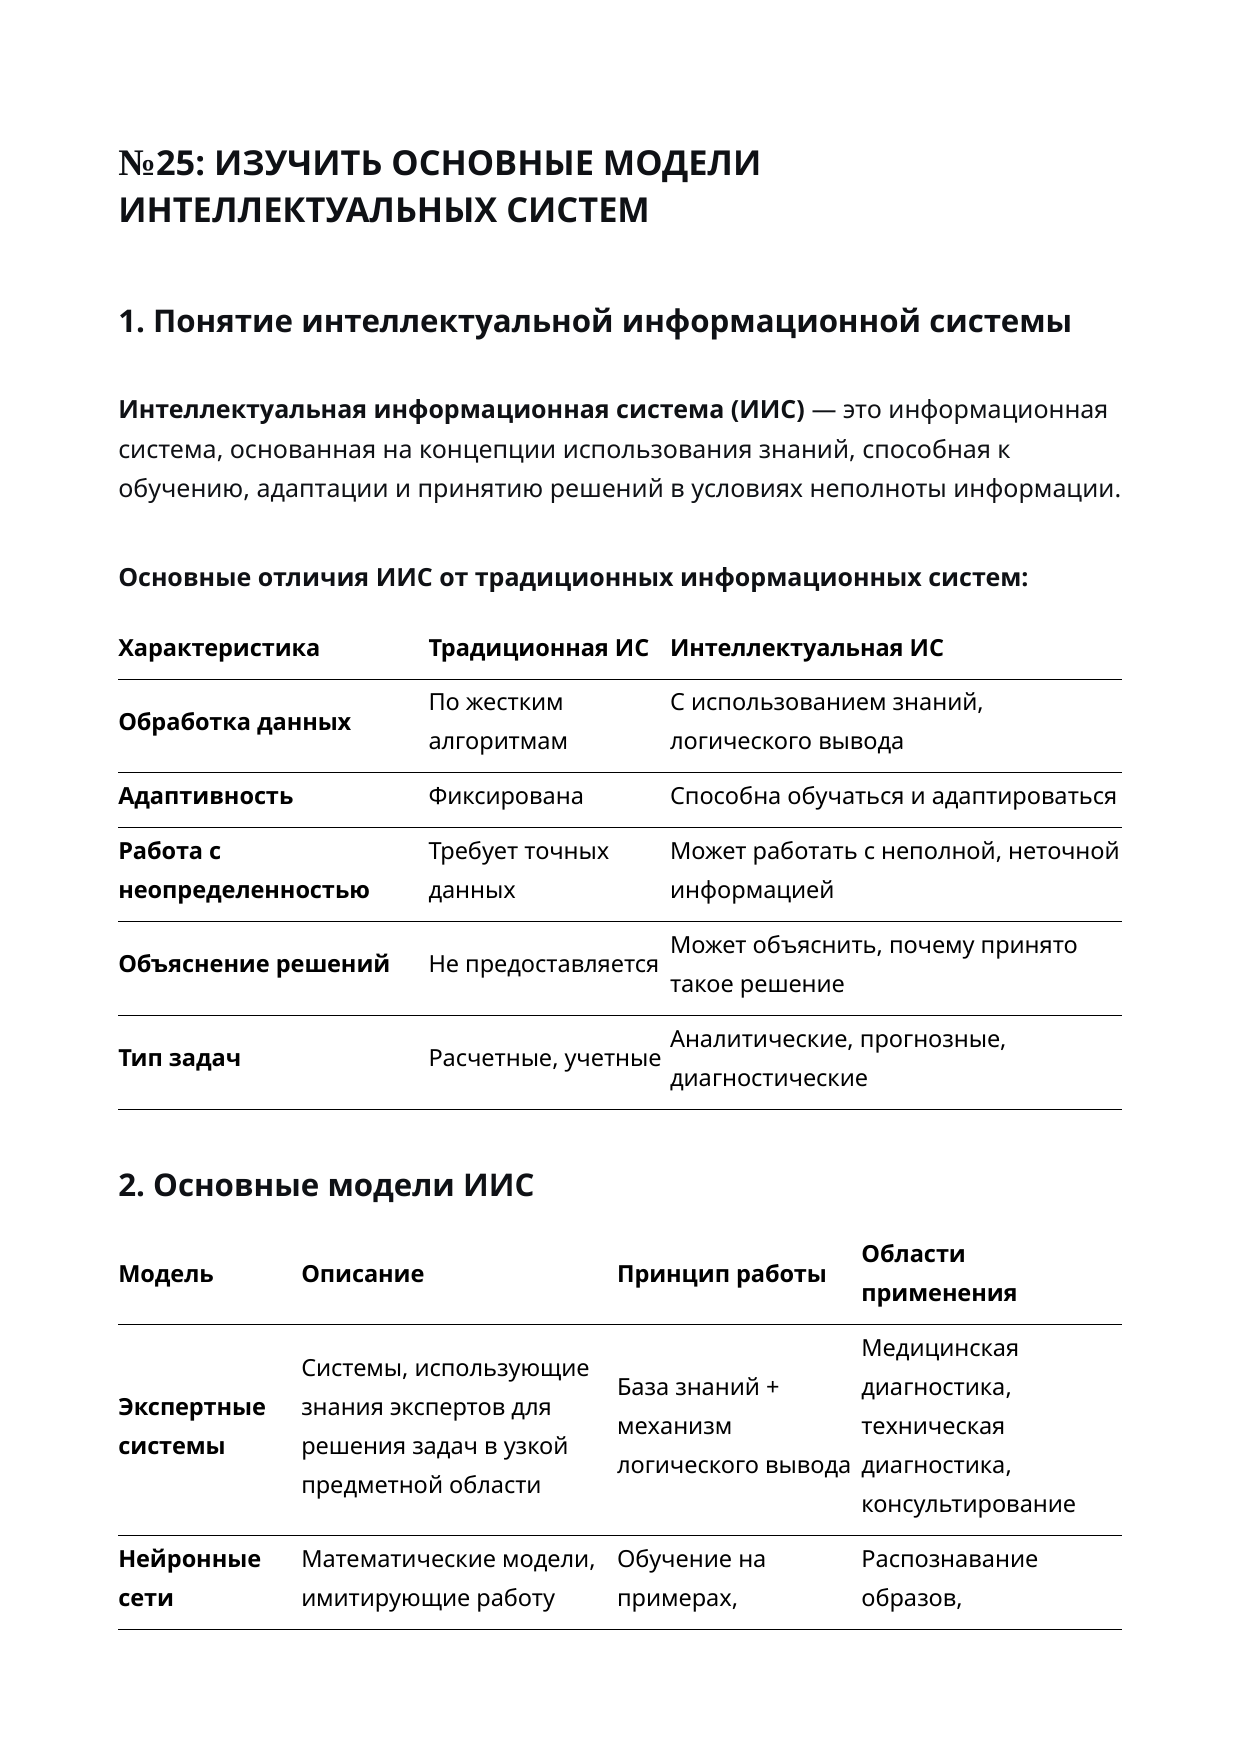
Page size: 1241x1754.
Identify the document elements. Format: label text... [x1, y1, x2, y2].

table_cell Требует точных данных [428, 828, 670, 921]
table_cell Нейронные сети [118, 1536, 301, 1629]
table_header Области применения [861, 1231, 1122, 1324]
text Основные отличия ИИС от традиционных информационных систем: [118, 559, 1122, 594]
table_cell Обучение на примерах, [617, 1536, 861, 1629]
table_cell Адаптивность [118, 773, 428, 827]
table_cell Способна обучаться и адаптироваться [670, 773, 1122, 827]
table_cell Фиксирована [428, 773, 670, 827]
table_header Интеллектуальная ИС [670, 624, 1122, 678]
table_cell Аналитические, прогнозные, диагностические [670, 1016, 1122, 1109]
table_header Традиционная ИС [428, 624, 670, 678]
table_header Принцип работы [617, 1231, 861, 1324]
table_cell Математические модели, имитирующие работу [301, 1536, 617, 1629]
table_cell Распознавание образов, [861, 1536, 1122, 1629]
table_cell Работа с неопределенностью [118, 828, 428, 921]
text Интеллектуальная информационная система (ИИС) — это информационная система, основанная на концепции использования знаний, способная к обучению, адаптации и принятию решений в условиях неполноты информации. [118, 392, 1122, 504]
table_cell Системы, использующие знания экспертов для решения задач в узкой предметной области [301, 1325, 617, 1535]
table_cell С использованием знаний, логического вывода [670, 680, 1122, 772]
table_cell Объяснение решений [118, 922, 428, 1015]
table_header Описание [301, 1231, 617, 1324]
table_cell База знаний + механизм логического вывода [617, 1325, 861, 1535]
table_cell Может работать с неполной, неточной информацией [670, 828, 1122, 921]
table_cell Медицинская диагностика, техническая диагностика, консультирование [861, 1325, 1122, 1535]
subtitle №25: ИЗУЧИТЬ ОСНОВНЫЕ МОДЕЛИ ИНТЕЛЛЕКТУАЛЬНЫХ СИСТЕМ [118, 139, 1122, 233]
table_cell По жестким алгоритмам [428, 680, 670, 772]
table_cell Расчетные, учетные [428, 1016, 670, 1109]
subtitle 1. Понятие интеллектуальной информационной системы [118, 295, 1122, 342]
subtitle 2. Основные модели ИИС [118, 1159, 1122, 1206]
table_cell Обработка данных [118, 680, 428, 772]
table_header Характеристика [118, 624, 428, 678]
table_header Модель [118, 1231, 301, 1324]
table_cell Не предоставляется [428, 922, 670, 1015]
table_cell Тип задач [118, 1016, 428, 1109]
table_cell Экспертные системы [118, 1325, 301, 1535]
table_cell Может объяснить, почему принято такое решение [670, 922, 1122, 1015]
